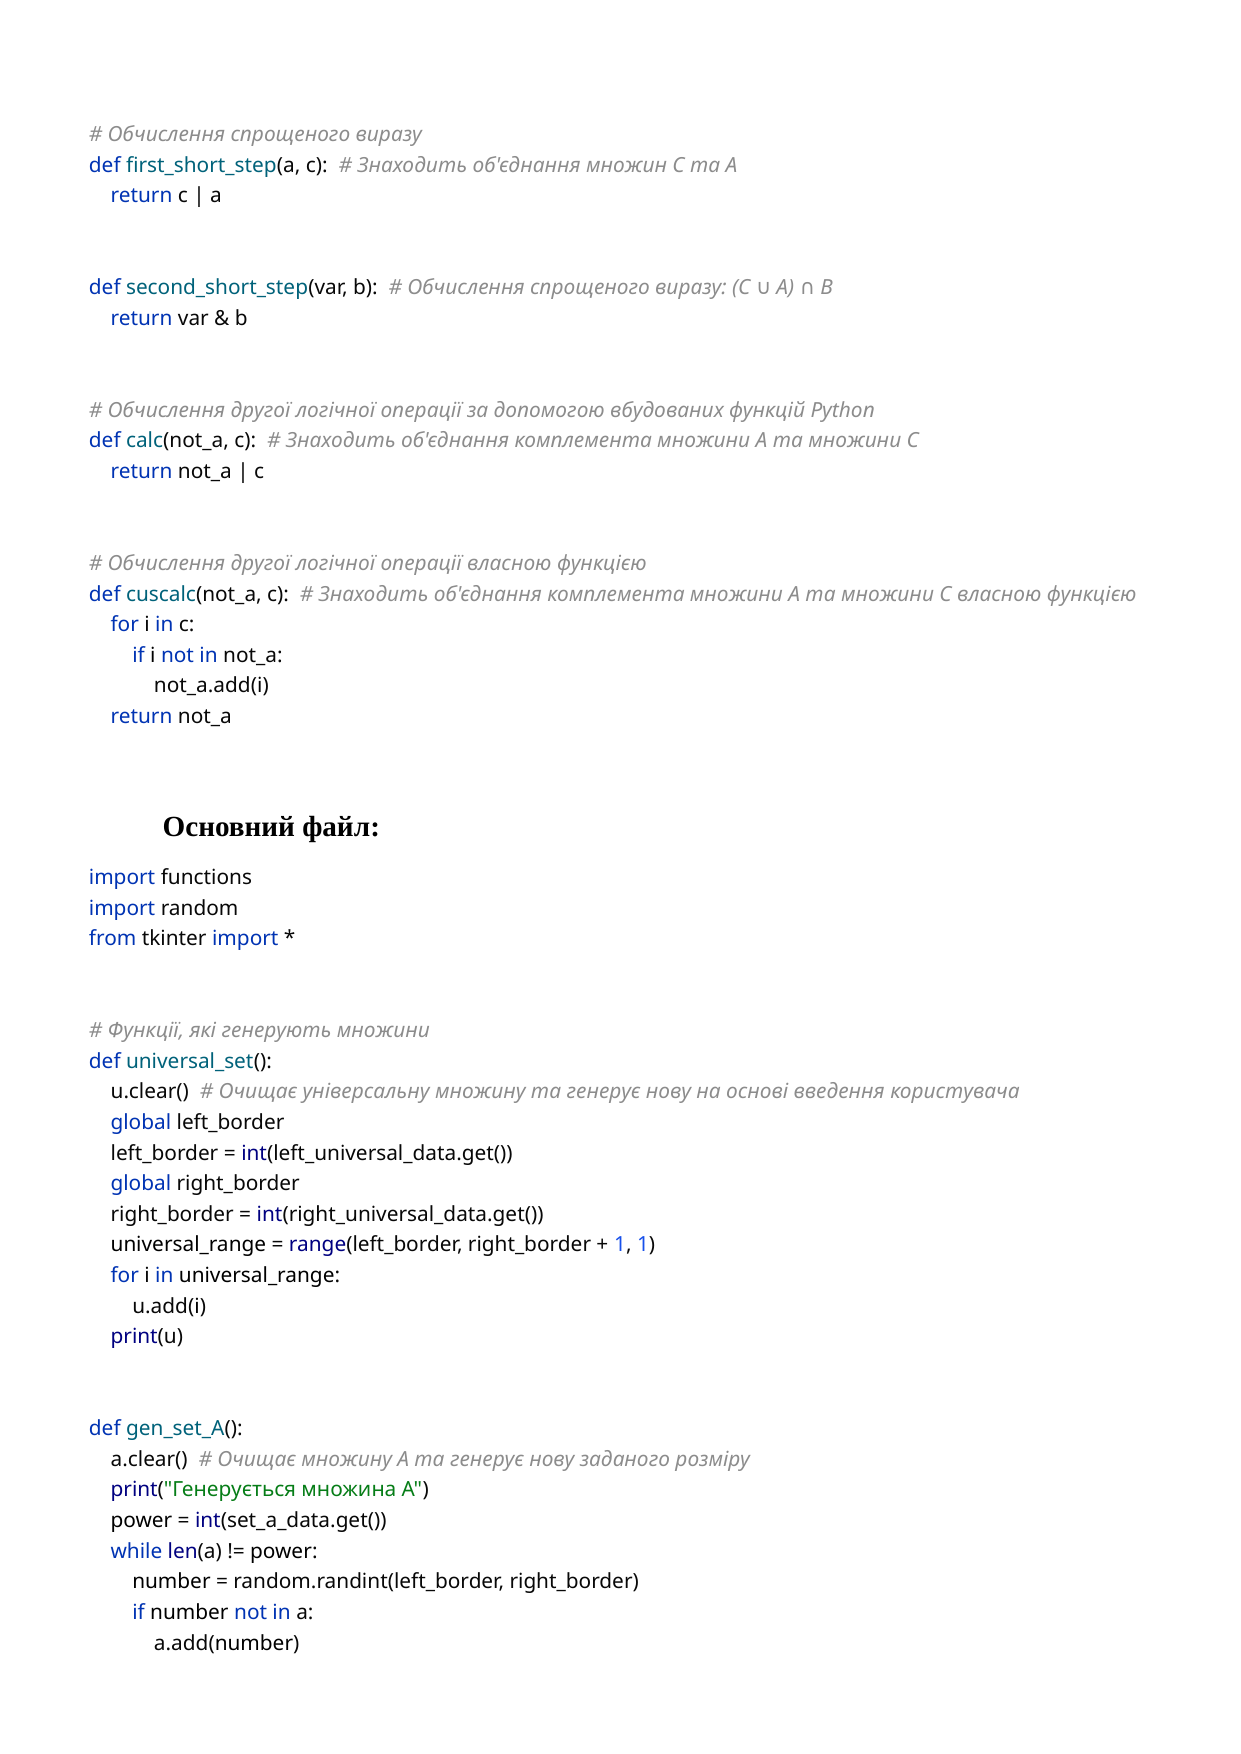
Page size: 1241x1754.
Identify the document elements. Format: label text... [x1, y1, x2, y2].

text Основний файл: [89, 809, 1152, 843]
text # Обчислення спрощеного виразу def first_short_step(a, c): # Знаходить об'єднання множин C та A return c | a def second_short_step(var, b): # Обчислення спрощеного виразу: (C ∪ A) ∩ B return var & b # Обчислення другої логічної операції за допомогою вбудованих функцій Python def calc(not_a, c): # Знаходить об'єднання комплемента множини A та множини C return not_a | c # Обчислення другої логічної операції власною функцією def cuscalc(not_a, c): # Знаходить об'єднання комплемента множини A та множини C власною функцією for i in c: if i not in not_a: not_a.add(i) return not_a [89, 89, 1152, 790]
text import functions import random from tkinter import * # Функції, які генерують множини def universal_set(): u.clear() # Очищає універсальну множину та генерує нову на основі введення користувача global left_border left_border = int(left_universal_data.get()) global right_border right_border = int(right_universal_data.get()) universal_range = range(left_border, right_border + 1, 1) for i in universal_range: u.add(i) print(u) def gen_set_A(): a.clear() # Очищає множину A та генерує нову заданого розміру print("Генерується множина A") power = int(set_a_data.get()) while len(a) != power: number = random.randint(left_border, right_border) if number not in a: a.add(number) [89, 862, 1152, 1656]
